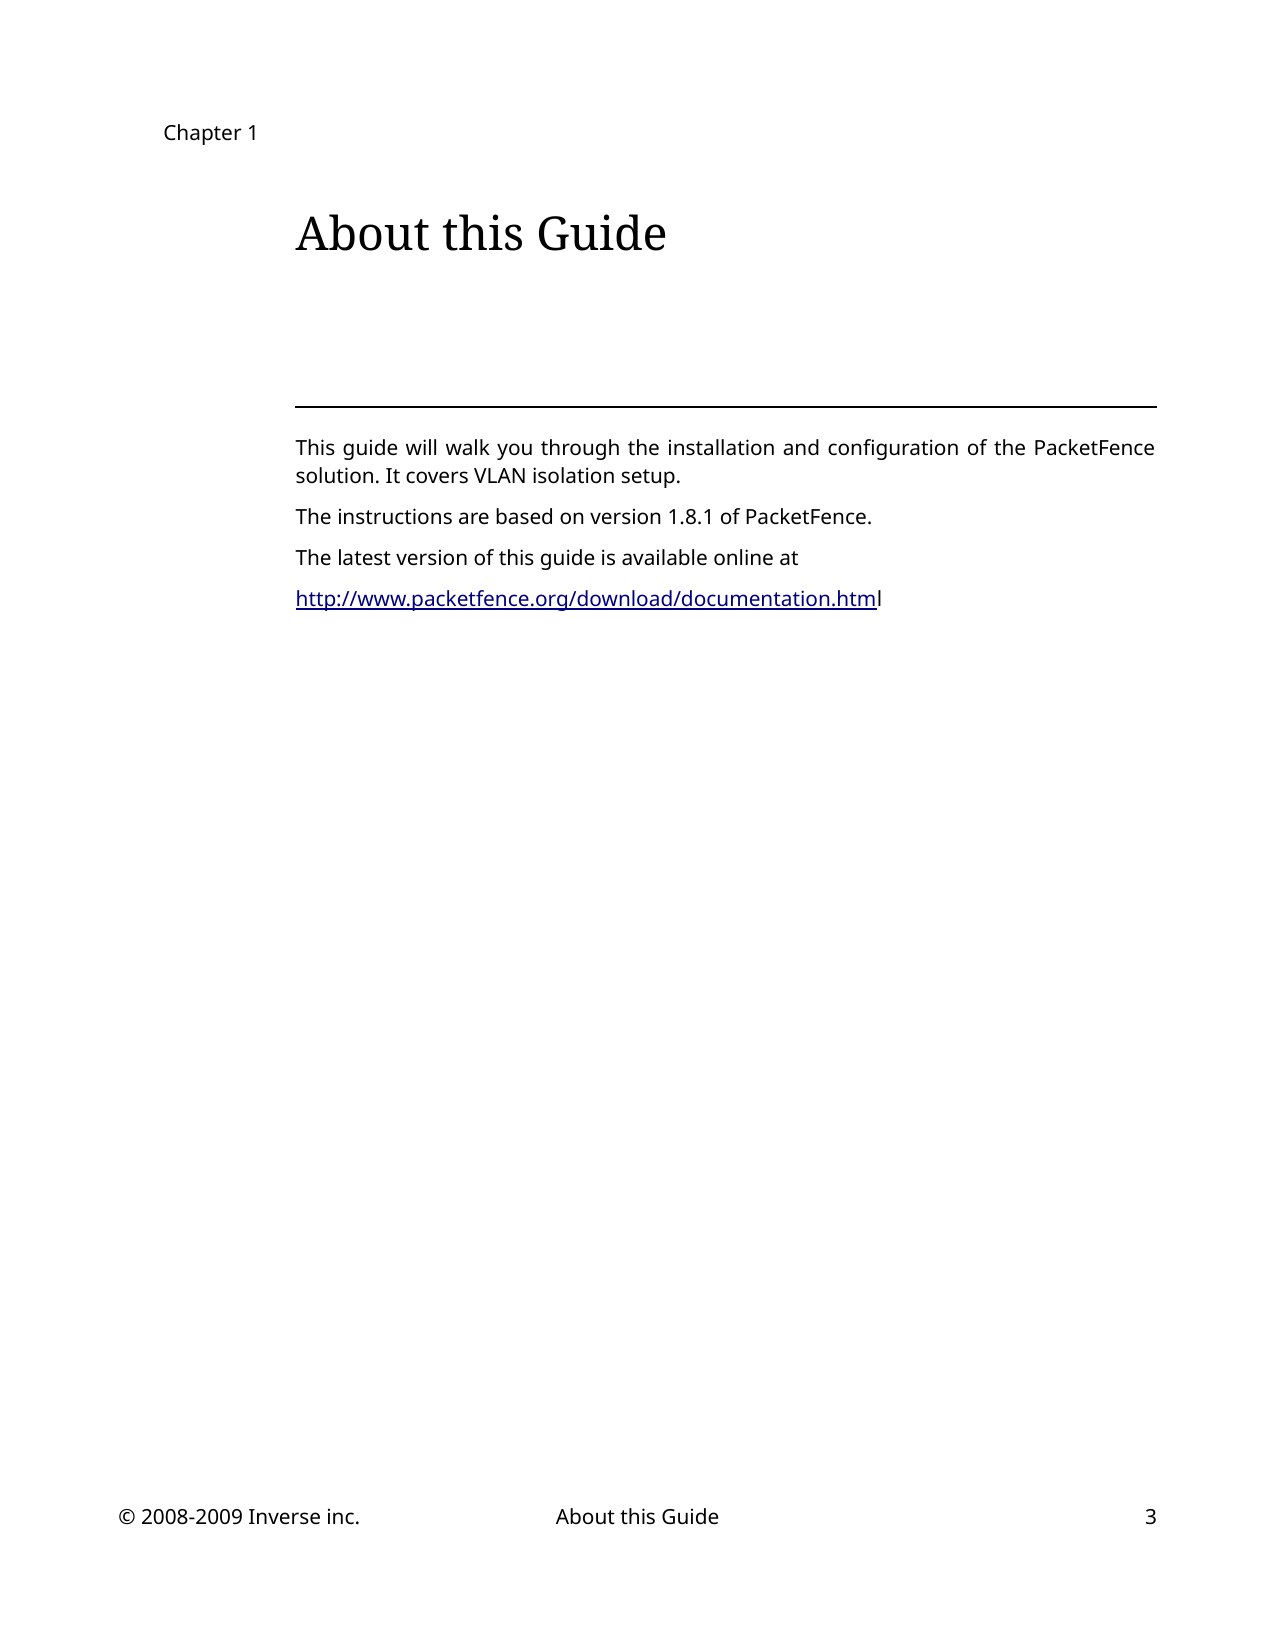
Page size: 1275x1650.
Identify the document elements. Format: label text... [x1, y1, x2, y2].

text The latest version of this guide is available online at [295, 543, 1157, 572]
subtitle About this Guide [295, 201, 1157, 406]
text http://www.packetfence.org/download/documentation.html [295, 584, 1157, 613]
text The instructions are based on version 1.8.1 of PacketFence. [295, 502, 1157, 531]
text This guide will walk you through the installation and configuration of the PacketFence solution. It covers VLAN isolation setup. [295, 433, 1157, 490]
